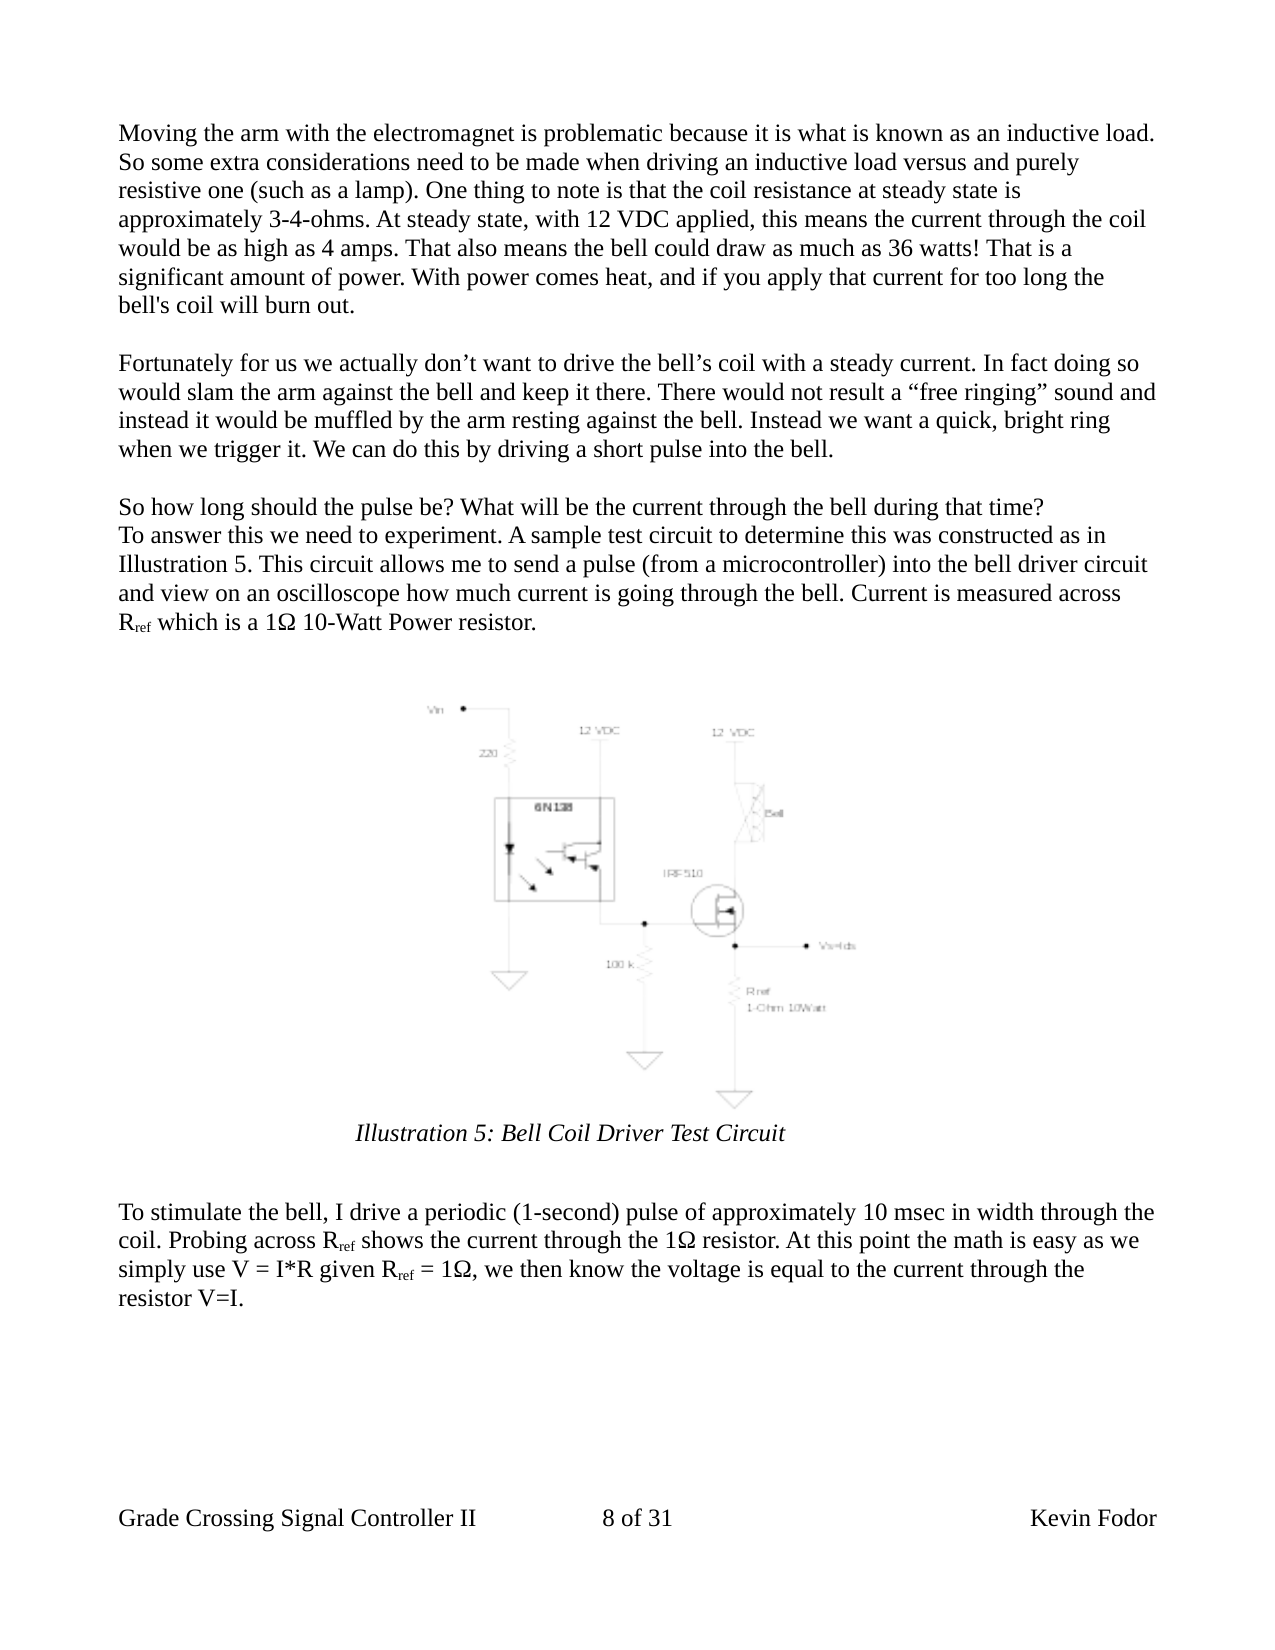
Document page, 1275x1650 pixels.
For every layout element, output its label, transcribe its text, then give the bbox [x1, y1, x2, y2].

text So how long should the pulse be? What will be the current through the bell during that time? [118, 492, 1157, 521]
text Illustration 5: Bell Coil Driver Test Circuit [355, 698, 920, 1146]
text Moving the arm with the electromagnet is problematic because it is what is known as an inductive load. So some extra considerations need to be made when driving an inductive load versus and purely resistive one (such as a lamp). One thing to note is that the coil resistance at steady state is approximately 3-4-ohms. At steady state, with 12 VDC applied, this means the current through the coil would be as high as 4 amps. That also means the bell could draw as much as 36 watts! That is a significant amount of power. With power comes heat, and if you apply that current for too long the bell's coil will burn out. [118, 118, 1157, 319]
text To stimulate the bell, I drive a periodic (1-second) pulse of approximately 10 msec in width through the coil. Probing across Rref shows the current through the 1Ω resistor. At this point the math is easy as we simply use V = I*R given Rref = 1Ω, we then know the voltage is equal to the current through the resistor V=I. [118, 1197, 1157, 1312]
text Fortunately for us we actually don’t want to drive the bell’s coil with a steady current. In fact doing so would slam the arm against the bell and keep it there. There would not result a “free ringing” sound and instead it would be muffled by the arm resting against the bell. Instead we want a quick, bright ring when we trigger it. We can do this by driving a short pulse into the bell. [118, 348, 1157, 463]
text To answer this we need to experiment. A sample test circuit to determine this was constructed as in Illustration 5. This circuit allows me to send a pulse (from a microcontroller) into the bell driver circuit and view on an oscilloscope how much current is going through the bell. Current is measured across Rref which is a 1Ω 10-Watt Power resistor. [118, 521, 1157, 636]
